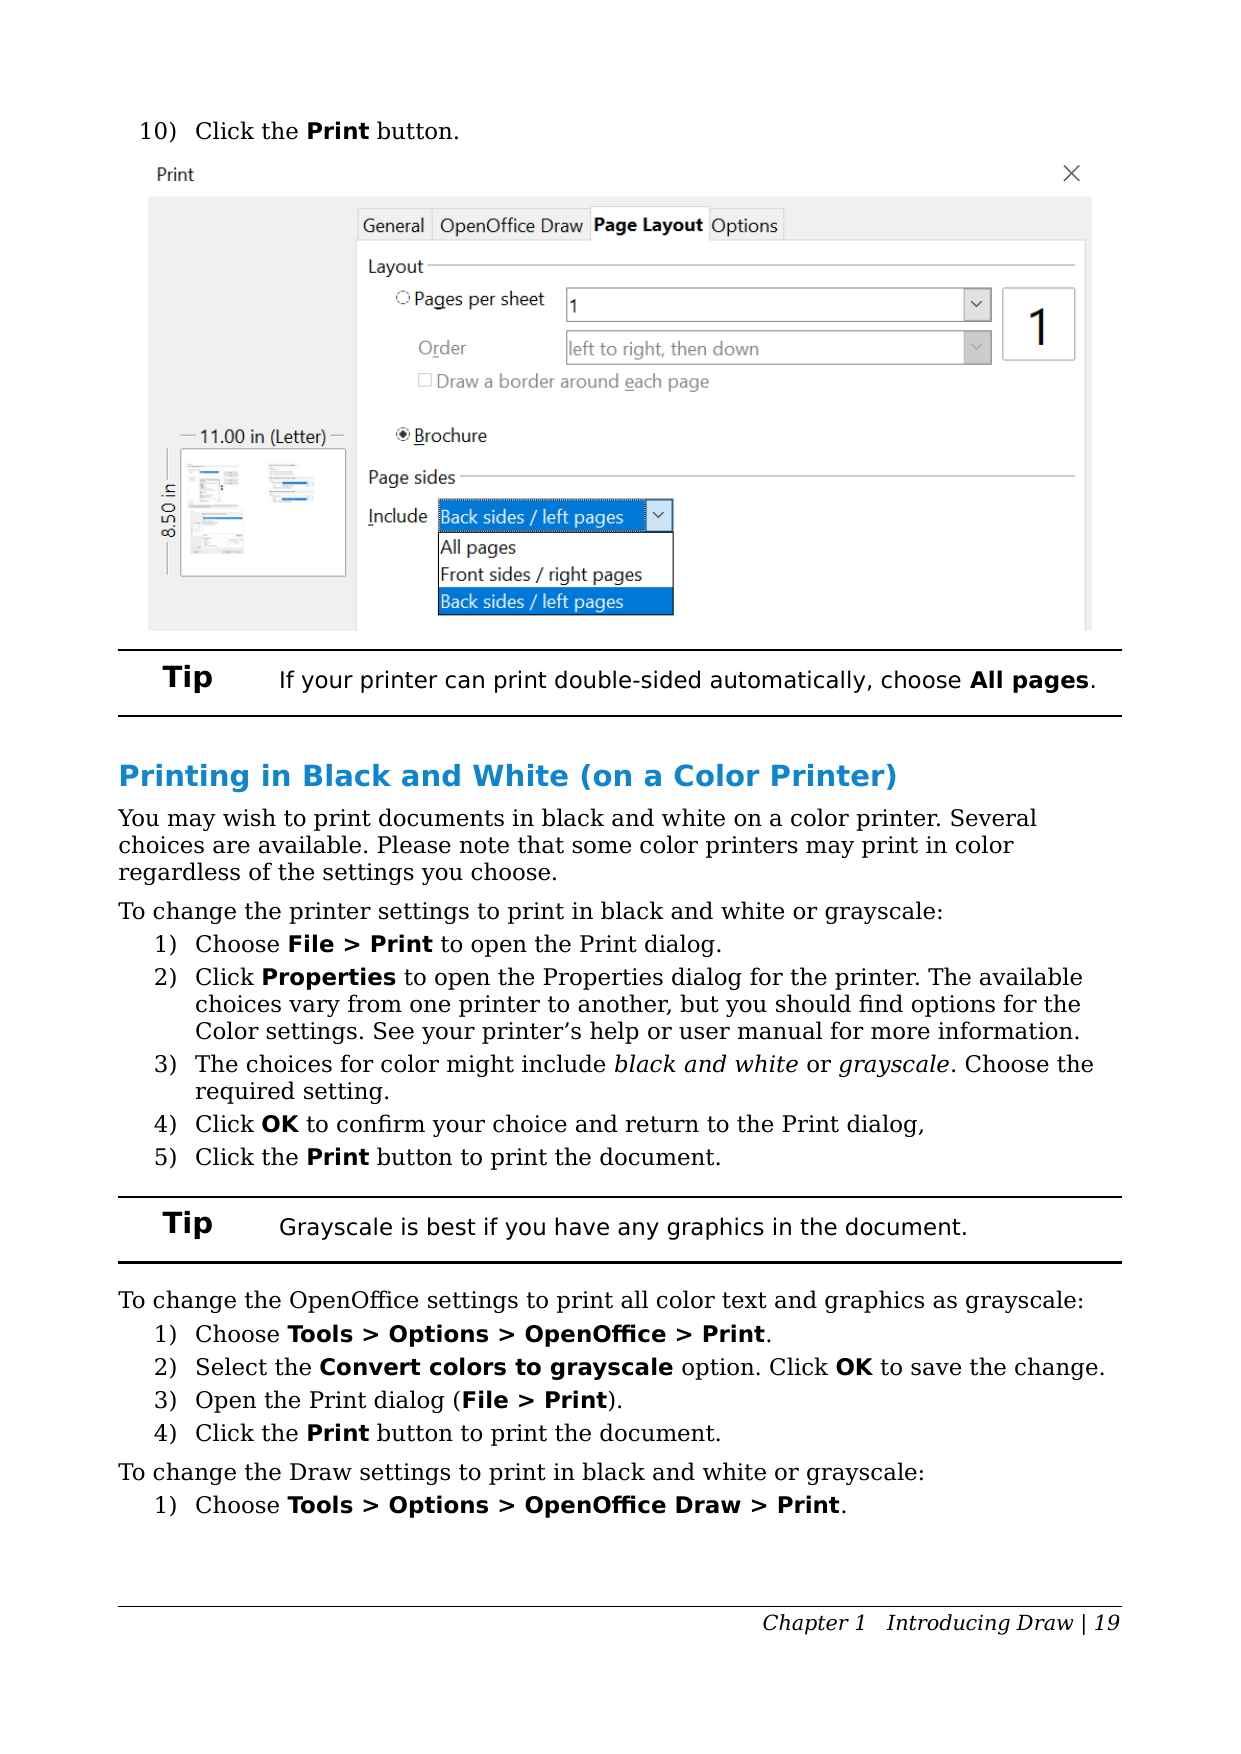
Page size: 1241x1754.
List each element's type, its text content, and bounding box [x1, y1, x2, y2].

list Click the Print button to print the document. [177, 1420, 1122, 1447]
list Open the Print dialog (File > Print). [177, 1387, 1122, 1414]
list Click the Print button. [177, 118, 1122, 145]
list Click OK to confirm your choice and return to the Print dialog, [177, 1111, 1122, 1138]
list Select the Convert colors to grayscale option. Click OK to save the change. [177, 1354, 1122, 1381]
list To change the printer settings to print in black and white or grayscale: [118, 898, 1122, 925]
table_header Tip [118, 651, 257, 715]
table_header If your printer can print double-sided automatically, choose All pages. [258, 651, 1122, 715]
list Click the Print button to print the document. [177, 1144, 1122, 1171]
list To change the Draw settings to print in black and white or grayscale: [118, 1459, 1122, 1486]
list Choose Tools > Options > OpenOffice > Print. [177, 1321, 1122, 1348]
list Choose Tools > Options > OpenOffice Draw > Print. [177, 1492, 1122, 1519]
table_header Tip [118, 1198, 257, 1261]
list To change the OpenOffice settings to print all color text and graphics as grayscale: [118, 1288, 1122, 1314]
list Choose File > Print to open the Print dialog. [177, 931, 1122, 958]
table_header Grayscale is best if you have any graphics in the document. [258, 1198, 1122, 1261]
picture [148, 157, 1092, 631]
list The choices for color might include black and white or grayscale. Choose the required setting. [177, 1051, 1122, 1104]
list Click Properties to open the Properties dialog for the printer. The available choices vary from one printer to another, but you should find options for the Color settings. See your printer’s help or user manual for more information. [177, 964, 1122, 1045]
subtitle Printing in Black and White (on a Color Printer) [118, 759, 1122, 793]
text You may wish to print documents in black and white on a color printer. Several choices are available. Please note that some color printers may print in color regardless of the settings you choose. [118, 805, 1122, 886]
